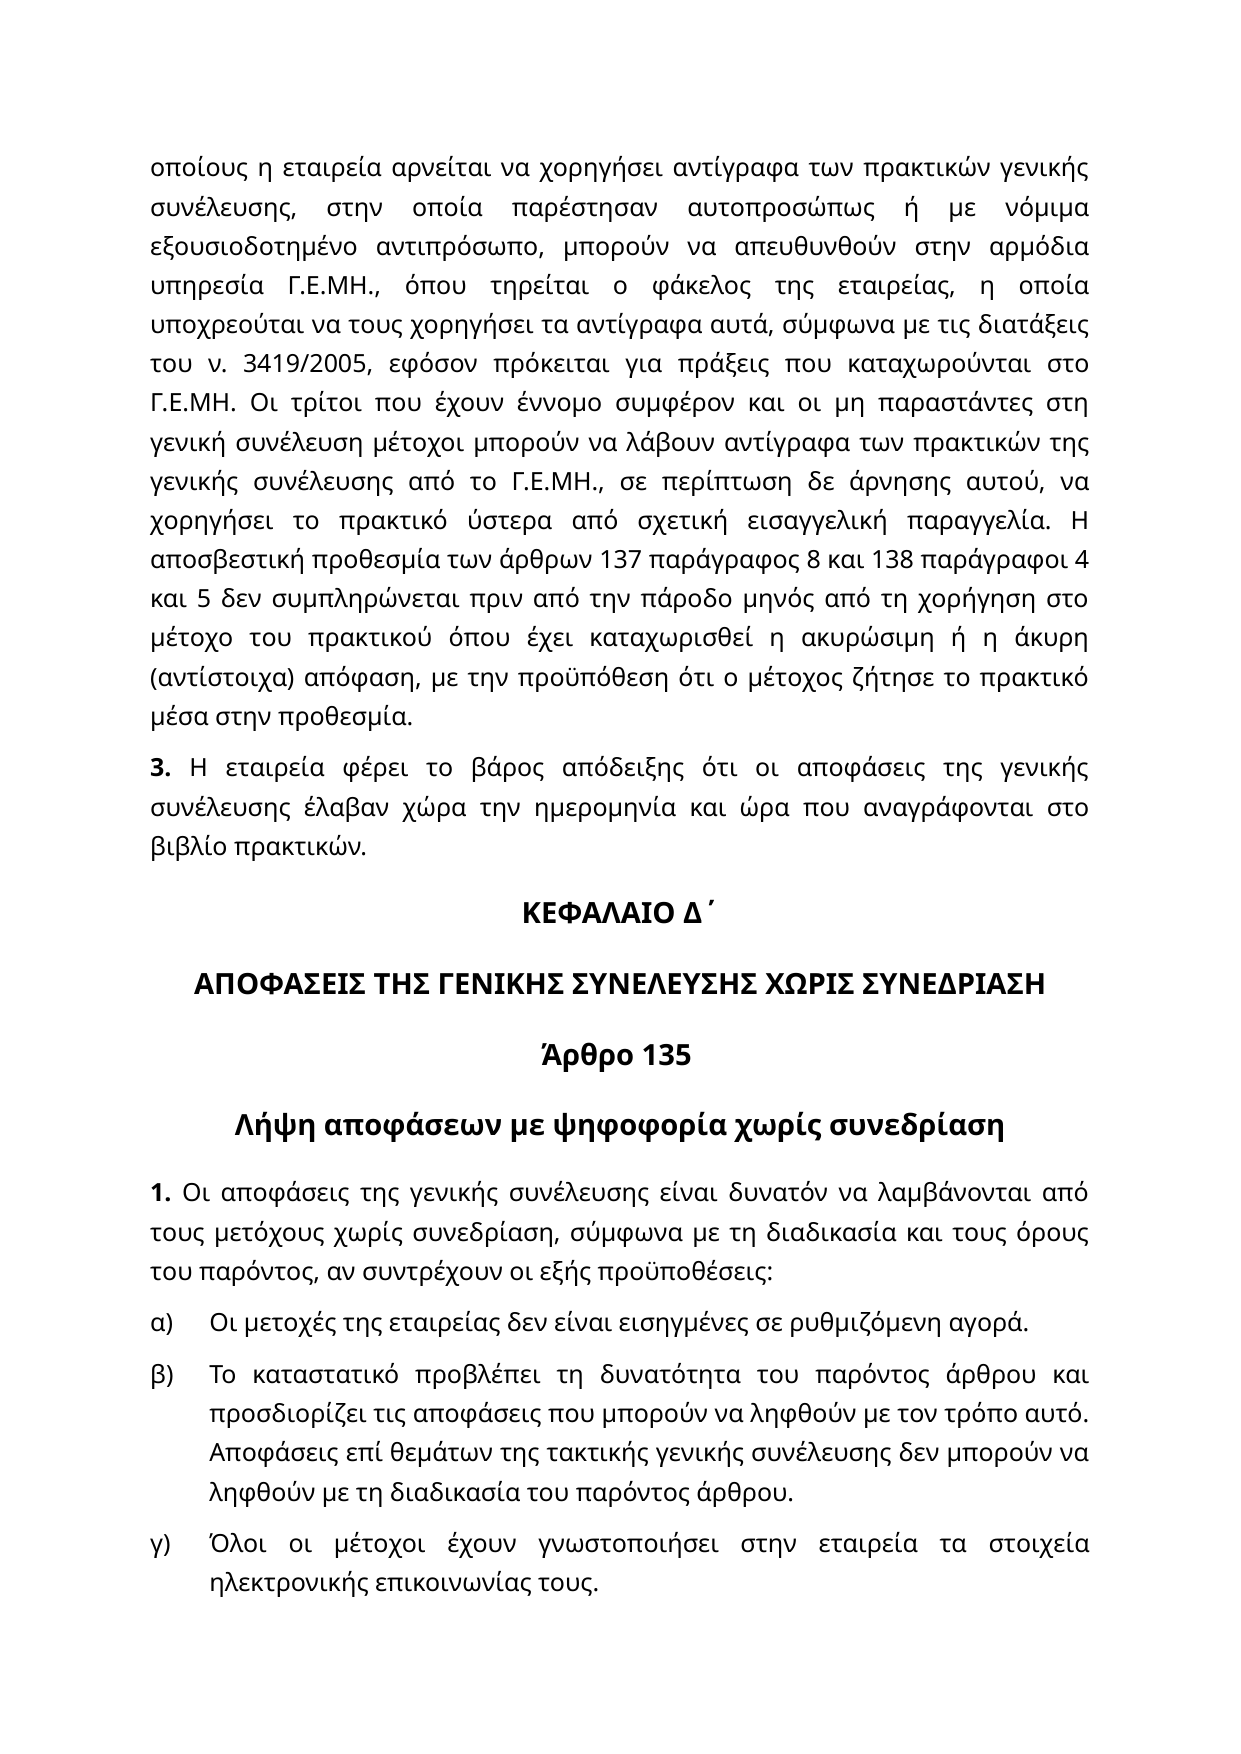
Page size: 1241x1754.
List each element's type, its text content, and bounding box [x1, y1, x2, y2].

subtitle Λήψη αποφάσεων με ψηφοφορία χωρίς συνεδρίαση [150, 1104, 1090, 1144]
subtitle Άρθρο 135 [150, 1034, 1090, 1073]
list β) Το καταστατικό προβλέπει τη δυνατότητα του παρόντος άρθρου και προσδιορίζει τις αποφάσεις που μπορούν να ληφθούν με τον τρόπο αυτό. Αποφάσεις επί θεμάτων της τακτικής γενικής συνέλευσης δεν μπορούν να ληφθούν με τη διαδικασία του παρόντος άρθρου. [150, 1357, 1090, 1508]
text 3. Η εταιρεία φέρει το βάρος απόδειξης ότι οι αποφάσεις της γενικής συνέλευσης έλαβαν χώρα την ημερομηνία και ώρα που αναγράφονται στο βιβλίο πρακτικών. [150, 750, 1090, 862]
subtitle ΚΕΦΑΛΑΙΟ Δ΄ [150, 892, 1090, 932]
text 1. Οι αποφάσεις της γενικής συνέλευσης είναι δυνατόν να λαμβάνονται από τους μετόχους χωρίς συνεδρίαση, σύμφωνα με τη διαδικασία και τους όρους του παρόντος, αν συντρέχουν οι εξής προϋποθέσεις: [150, 1175, 1090, 1287]
list γ) Όλοι οι μέτοχοι έχουν γνωστοποιήσει στην εταιρεία τα στοιχεία ηλεκτρονικής επικοινωνίας τους. [150, 1526, 1090, 1599]
text οποίους η εταιρεία αρνείται να χορηγήσει αντίγραφα των πρακτικών γενικής συνέλευσης, στην οποία παρέστησαν αυτοπροσώπως ή με νόμιμα εξουσιοδοτημένο αντιπρόσωπο, μπορούν να απευθυνθούν στην αρμόδια υπηρεσία Γ.Ε.ΜΗ., όπου τηρείται ο φάκελος της εταιρείας, η οποία υποχρεούται να τους χορηγήσει τα αντίγραφα αυτά, σύμφωνα με τις διατάξεις του ν. 3419/2005, εφόσον πρόκειται για πράξεις που καταχωρούνται στο Γ.Ε.ΜΗ. Οι τρίτοι που έχουν έννομο συμφέρον και οι μη παραστάντες στη γενική συνέλευση μέτοχοι μπορούν να λάβουν αντίγραφα των πρακτικών της γενικής συνέλευσης από το Γ.Ε.ΜΗ., σε περίπτωση δε άρνησης αυτού, να χορηγήσει το πρακτικό ύστερα από σχετική εισαγγελική παραγγελία. Η αποσβεστική προθεσμία των άρθρων 137 παράγραφος 8 και 138 παράγραφοι 4 και 5 δεν συμπληρώνεται πριν από την πάροδο μηνός από τη χορήγηση στο μέτοχο του πρακτικού όπου έχει καταχωρισθεί η ακυρώσιμη ή η άκυρη (αντίστοιχα) απόφαση, με την προϋπόθεση ότι ο μέτοχος ζήτησε το πρακτικό μέσα στην προθεσμία. [150, 150, 1090, 732]
list α) Οι μετοχές της εταιρείας δεν είναι εισηγμένες σε ρυθμιζόμενη αγορά. [150, 1305, 1090, 1339]
subtitle ΑΠΟΦΑΣΕΙΣ ΤΗΣ ΓΕΝΙΚΗΣ ΣΥΝΕΛΕΥΣΗΣ ΧΩΡΙΣ ΣΥΝΕΔΡΙΑΣΗ [150, 963, 1090, 1003]
